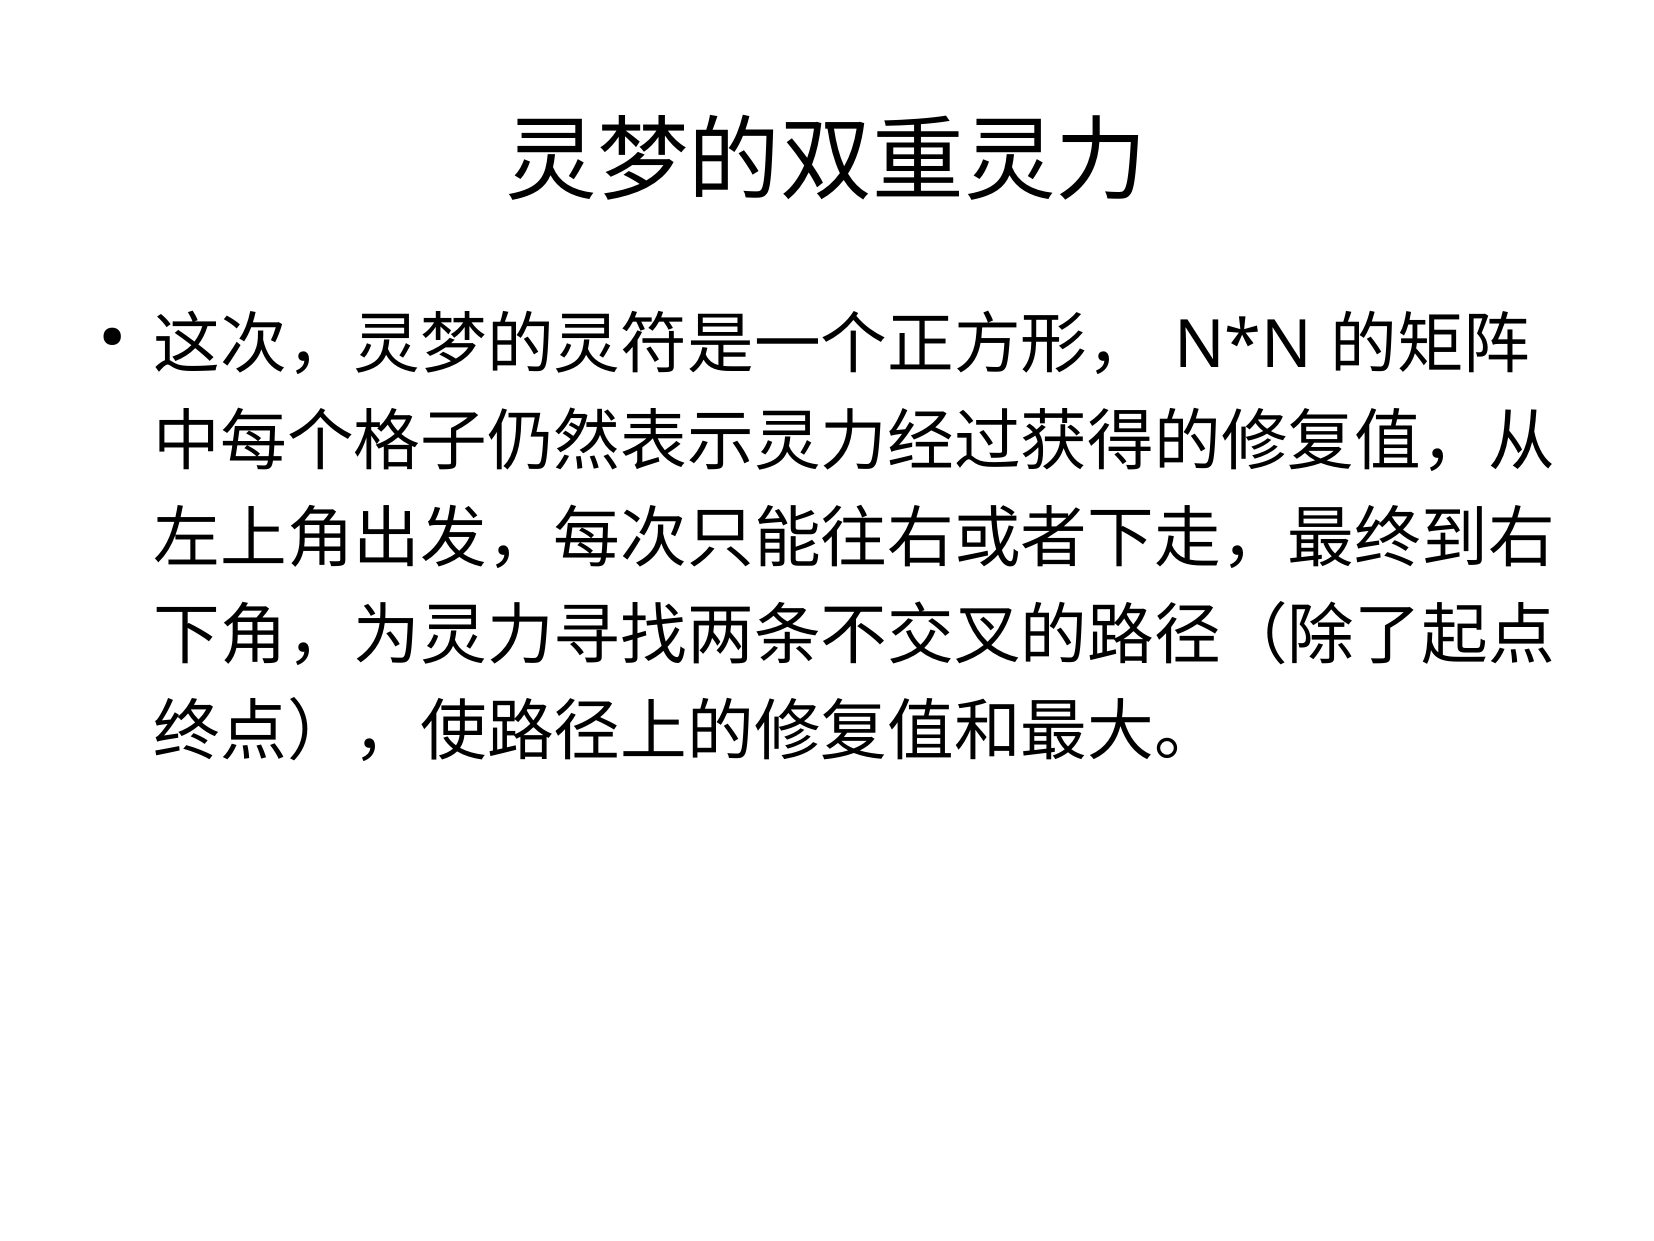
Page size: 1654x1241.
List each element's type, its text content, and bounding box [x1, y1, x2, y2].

list 这次，灵梦的灵符是一个正方形，N*N的矩阵中每个格子仍然表示灵力经过获得的修复值，从左上角出发，每次只能往右或者下走，最终到右下角，为灵力寻找两条不交叉的路径（除了起点终点），使路径上的修复值和最大。 [82, 290, 1571, 1109]
title 灵梦的双重灵力 [82, 56, 1571, 250]
